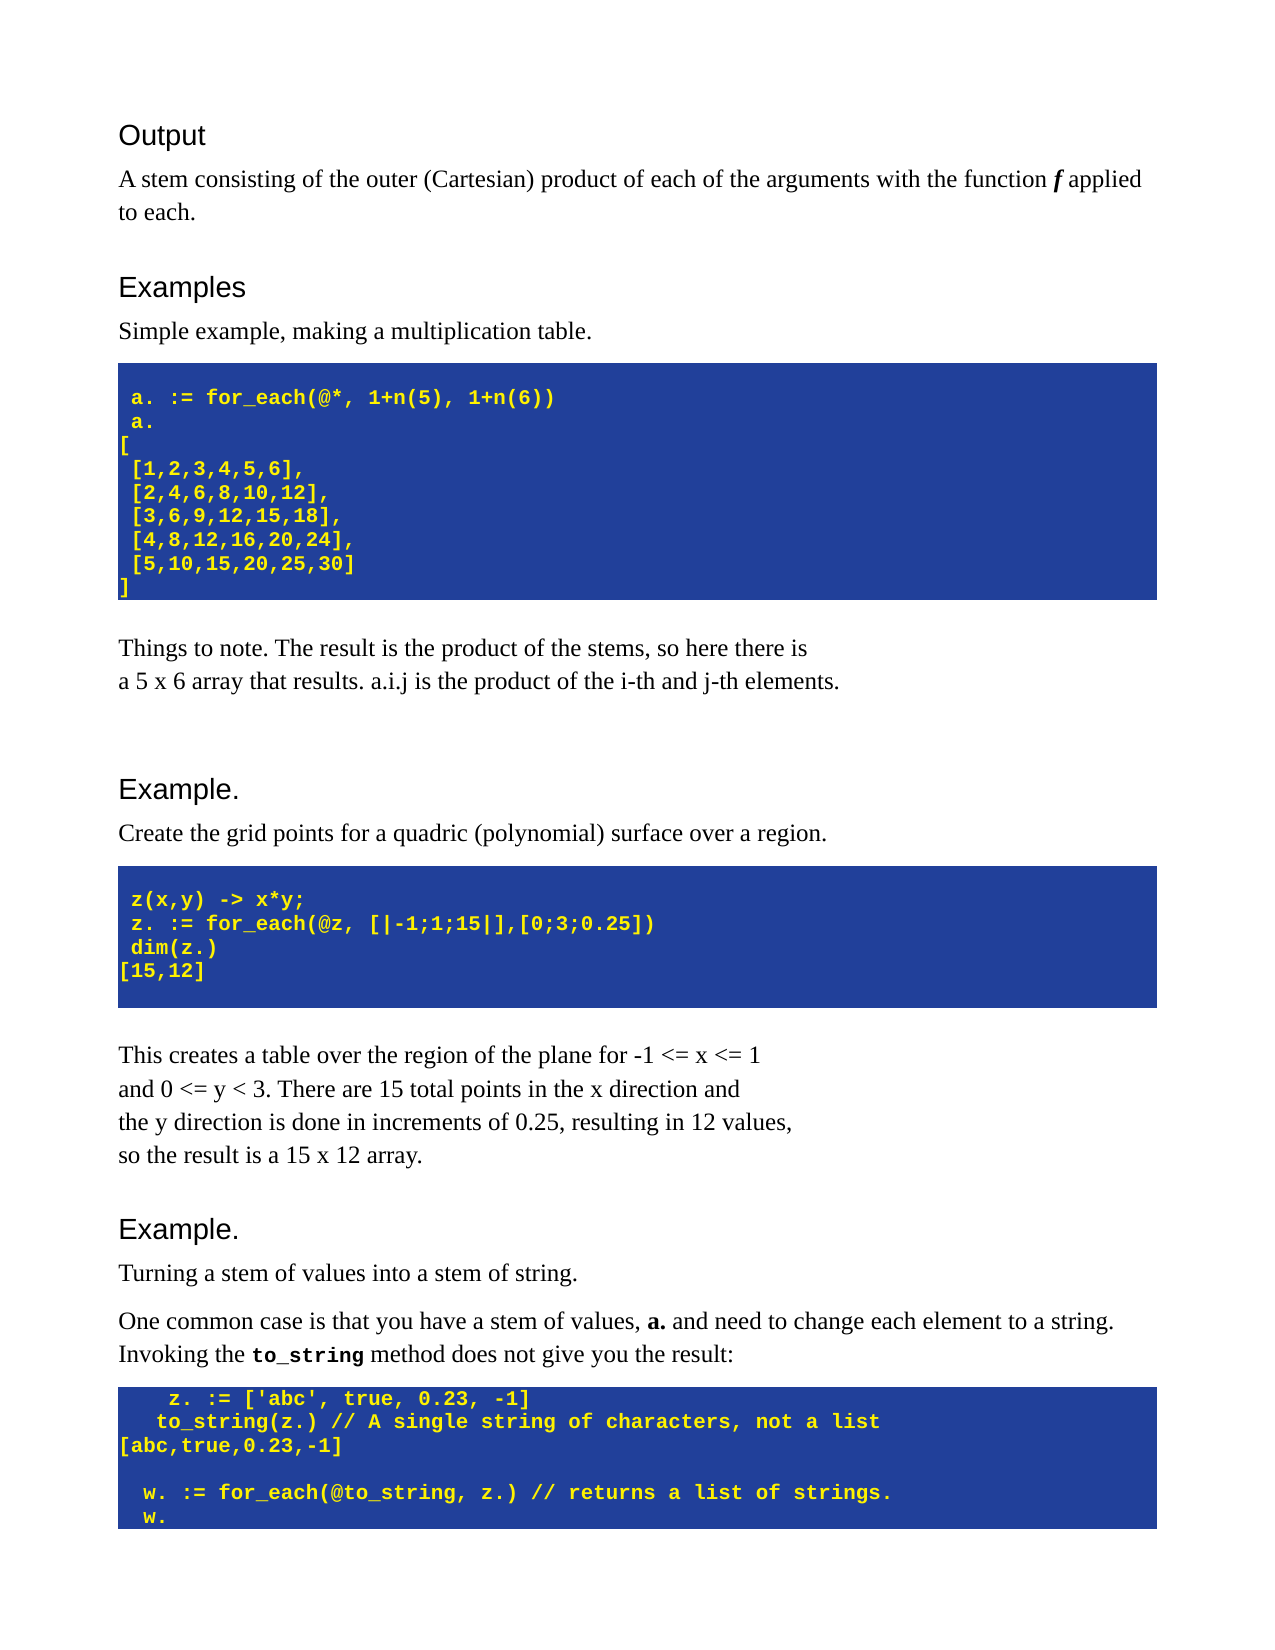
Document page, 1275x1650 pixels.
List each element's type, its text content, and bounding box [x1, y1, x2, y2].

text Turning a stem of values into a stem of string. [118, 1258, 1157, 1287]
text z(x,y) -> x*y; z. := for_each(@z, [|-1;1;15|],[0;3;0.25]) dim(z.) [15,12] [118, 866, 1157, 984]
subtitle Examples [118, 270, 1157, 303]
text Simple example, making a multiplication table. [118, 316, 1157, 344]
text Things to note. The result is the product of the stems, so here there is a 5 x 6 array that results. a.i.j is the product of the i-th and j-th elements. [118, 600, 1157, 695]
text w. := for_each(@to_string, z.) // returns a list of strings. [118, 1482, 1157, 1506]
text a. := for_each(@*, 1+n(5), 1+n(6)) a. [ [1,2,3,4,5,6], [2,4,6,8,10,12], [3,6,9,12,15,18], [4,8,12,16,20,24], [5,10,15,20,25,30] ] [118, 363, 1157, 600]
text [abc,true,0.23,-1] [118, 1435, 1157, 1458]
subtitle Output [118, 118, 1157, 152]
text to_string(z.) // A single string of characters, not a list [118, 1411, 1157, 1435]
subtitle Example. [118, 1212, 1157, 1246]
subtitle Example. [118, 738, 1157, 806]
text Create the grid points for a quadric (polynomial) surface over a region. [118, 818, 1157, 847]
text z. := ['abc', true, 0.23, -1] [118, 1387, 1157, 1411]
text w. [118, 1506, 1157, 1529]
text A stem consisting of the outer (Cartesian) product of each of the arguments with the function f applied to each. [118, 164, 1157, 226]
text One common case is that you have a stem of values, a. and need to change each element to a string. Invoking the to_string method does not give you the result: [118, 1306, 1157, 1368]
text This creates a table over the region of the plane for -1 <= x <= 1 and 0 <= y < 3. There are 15 total points in the x direction and the y direction is done in increments of 0.25, resulting in 12 values, so the result is a 15 x 12 array. [118, 1008, 1157, 1168]
